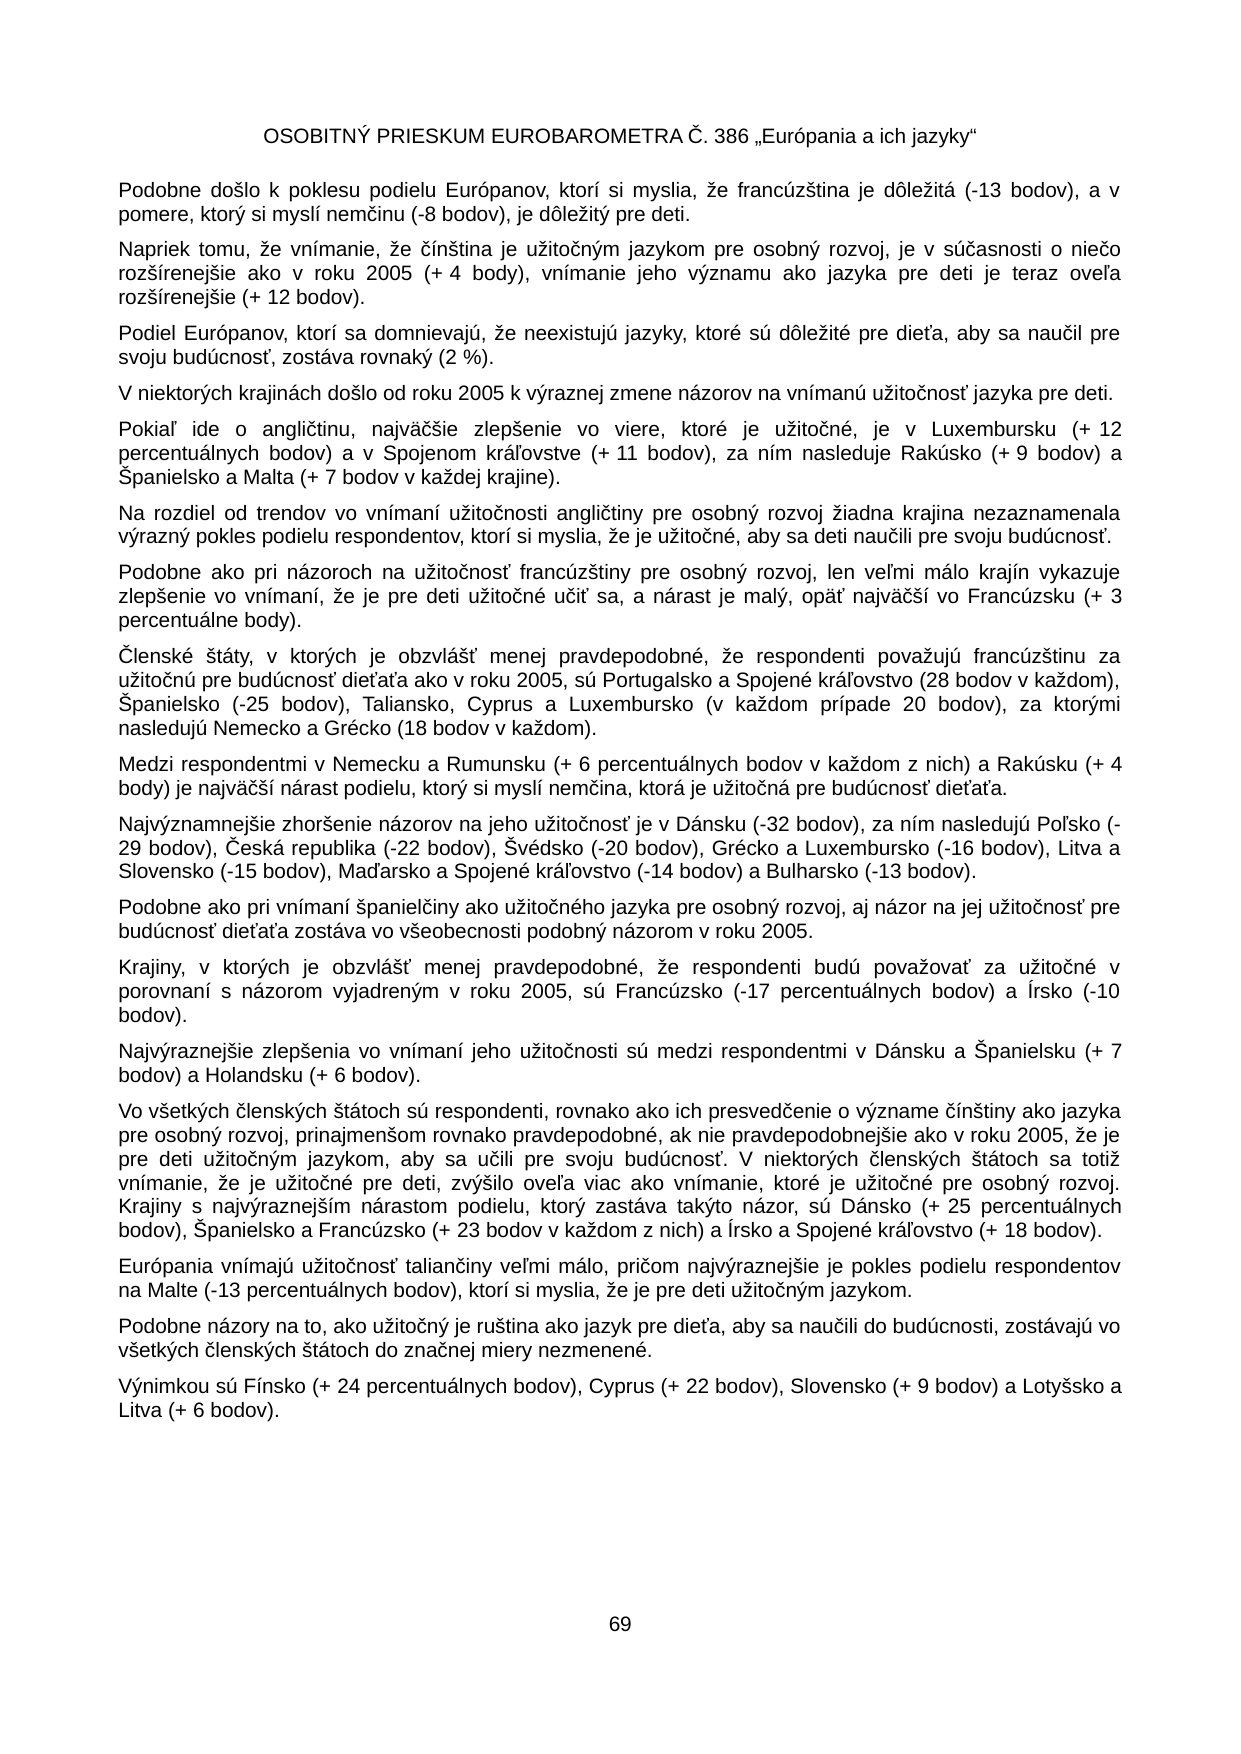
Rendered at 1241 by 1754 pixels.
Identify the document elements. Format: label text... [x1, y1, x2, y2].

text Výnimkou sú Fínsko (+ 24 percentuálnych bodov), Cyprus (+ 22 bodov), Slovensko (+ 9 bodov) a Lotyšsko a Litva (+ 6 bodov). [118, 1374, 1122, 1422]
text Pokiaľ ide o angličtinu, najväčšie zlepšenie vo viere, ktoré je užitočné, je v Luxembursku (+ 12 percentuálnych bodov) a v Spojenom kráľovstve (+ 11 bodov), za ním nasleduje Rakúsko (+ 9 bodov) a Španielsko a Malta (+ 7 bodov v každej krajine). [118, 417, 1122, 488]
text Podiel Európanov, ktorí sa domnievajú, že neexistujú jazyky, ktoré sú dôležité pre dieťa, aby sa naučil pre svoju budúcnosť, zostáva rovnaký (2 %). [118, 321, 1122, 369]
text Najvýznamnejšie zhoršenie názorov na jeho užitočnosť je v Dánsku (-32 bodov), za ním nasledujú Poľsko (-29 bodov), Česká republika (-22 bodov), Švédsko (-20 bodov), Grécko a Luxembursko (-16 bodov), Litva a Slovensko (-15 bodov), Maďarsko a Spojené kráľovstvo (-14 bodov) a Bulharsko (-13 bodov). [118, 811, 1122, 883]
text Európania vnímajú užitočnosť taliančiny veľmi málo, pričom najvýraznejšie je pokles podielu respondentov na Malte (-13 percentuálnych bodov), ktorí si myslia, že je pre deti užitočným jazykom. [118, 1254, 1122, 1302]
text Krajiny, v ktorých je obzvlášť menej pravdepodobné, že respondenti budú považovať za užitočné v porovnaní s názorom vyjadreným v roku 2005, sú Francúzsko (-17 percentuálnych bodov) a Írsko (-10 bodov). [118, 955, 1122, 1027]
text V niektorých krajinách došlo od roku 2005 k výraznej zmene názorov na vnímanú užitočnosť jazyka pre deti. [118, 381, 1122, 405]
text Podobne ako pri vnímaní španielčiny ako užitočného jazyka pre osobný rozvoj, aj názor na jej užitočnosť pre budúcnosť dieťaťa zostáva vo všeobecnosti podobný názorom v roku 2005. [118, 895, 1122, 943]
text Najvýraznejšie zlepšenia vo vnímaní jeho užitočnosti sú medzi respondentmi v Dánsku a Španielsku (+ 7 bodov) a Holandsku (+ 6 bodov). [118, 1039, 1122, 1087]
text Napriek tomu, že vnímanie, že čínština je užitočným jazykom pre osobný rozvoj, je v súčasnosti o niečo rozšírenejšie ako v roku 2005 (+ 4 body), vnímanie jeho významu ako jazyka pre deti je teraz oveľa rozšírenejšie (+ 12 bodov). [118, 237, 1122, 309]
text Medzi respondentmi v Nemecku a Rumunsku (+ 6 percentuálnych bodov v každom z nich) a Rakúsku (+ 4 body) je najväčší nárast podielu, ktorý si myslí nemčina, ktorá je užitočná pre budúcnosť dieťaťa. [118, 752, 1122, 799]
text Členské štáty, v ktorých je obzvlášť menej pravdepodobné, že respondenti považujú francúzštinu za užitočnú pre budúcnosť dieťaťa ako v roku 2005, sú Portugalsko a Spojené kráľovstvo (28 bodov v každom), Španielsko (-25 bodov), Taliansko, Cyprus a Luxembursko (v každom prípade 20 bodov), za ktorými nasledujú Nemecko a Grécko (18 bodov v každom). [118, 644, 1122, 740]
text Podobne došlo k poklesu podielu Európanov, ktorí si myslia, že francúzština je dôležitá (-13 bodov), a v pomere, ktorý si myslí nemčinu (-8 bodov), je dôležitý pre deti. [118, 177, 1122, 225]
text Podobne ako pri názoroch na užitočnosť francúzštiny pre osobný rozvoj, len veľmi málo krajín vykazuje zlepšenie vo vnímaní, že je pre deti užitočné učiť sa, a nárast je malý, opäť najväčší vo Francúzsku (+ 3 percentuálne body). [118, 560, 1122, 632]
text Na rozdiel od trendov vo vnímaní užitočnosti angličtiny pre osobný rozvoj žiadna krajina nezaznamenala výrazný pokles podielu respondentov, ktorí si myslia, že je užitočné, aby sa deti naučili pre svoju budúcnosť. [118, 500, 1122, 548]
text Vo všetkých členských štátoch sú respondenti, rovnako ako ich presvedčenie o význame čínštiny ako jazyka pre osobný rozvoj, prinajmenšom rovnako pravdepodobné, ak nie pravdepodobnejšie ako v roku 2005, že je pre deti užitočným jazykom, aby sa učili pre svoju budúcnosť. V niektorých členských štátoch sa totiž vnímanie, že je užitočné pre deti, zvýšilo oveľa viac ako vnímanie, ktoré je užitočné pre osobný rozvoj. Krajiny s najvýraznejším nárastom podielu, ktorý zastáva takýto názor, sú Dánsko (+ 25 percentuálnych bodov), Španielsko a Francúzsko (+ 23 bodov v každom z nich) a Írsko a Spojené kráľovstvo (+ 18 bodov). [118, 1098, 1122, 1242]
text Podobne názory na to, ako užitočný je ruština ako jazyk pre dieťa, aby sa naučili do budúcnosti, zostávajú vo všetkých členských štátoch do značnej miery nezmenené. [118, 1314, 1122, 1362]
